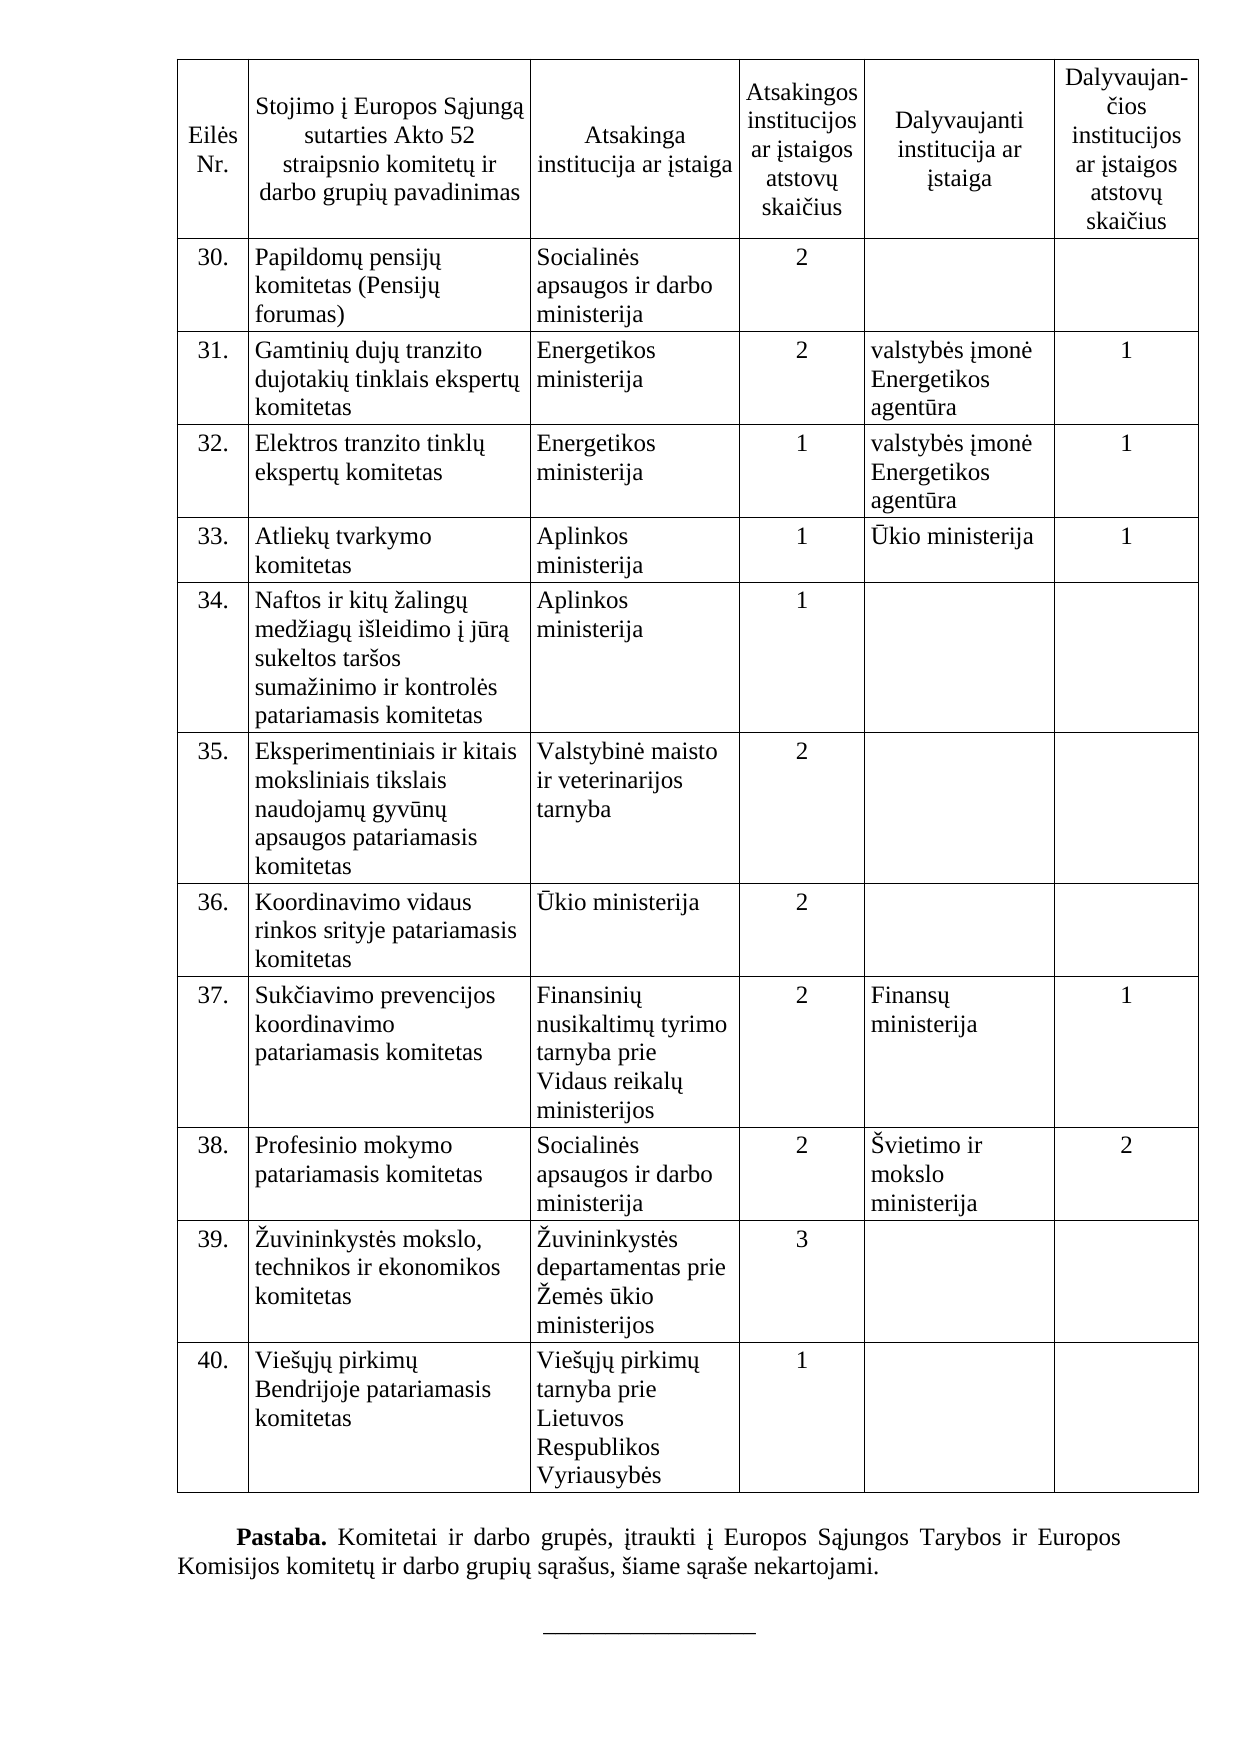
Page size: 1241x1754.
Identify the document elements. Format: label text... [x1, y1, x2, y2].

table_cell [1055, 239, 1198, 331]
table_header Atsakingos institucijos ar įstaigos atstovų skaičius [740, 60, 864, 238]
table_cell 30. [178, 239, 248, 331]
table_cell 40. [178, 1343, 248, 1492]
table_cell Finansų ministerija [865, 977, 1054, 1127]
text _________________ [177, 1608, 1122, 1637]
table_cell 2 [740, 977, 864, 1127]
table_cell Gamtinių dujų tranzito dujotakių tinklais ekspertų komitetas [249, 332, 530, 424]
table_cell 35. [178, 733, 248, 883]
table_cell Valstybinė maisto ir veterinarijos tarnyba [531, 733, 739, 883]
table_cell Švietimo ir mokslo ministerija [865, 1128, 1054, 1220]
table_header Eilės Nr. [178, 60, 248, 238]
table_cell [1055, 1221, 1198, 1342]
table_cell Žuvininkystės departamentas prie Žemės ūkio ministerijos [531, 1221, 739, 1342]
table_cell [1055, 884, 1198, 976]
table_cell 3 [740, 1221, 864, 1342]
table_cell 39. [178, 1221, 248, 1342]
table_cell Aplinkos ministerija [531, 518, 739, 582]
table_cell [865, 733, 1054, 883]
table_cell 31. [178, 332, 248, 424]
table_cell 1 [740, 425, 864, 517]
table_cell 33. [178, 518, 248, 582]
table_cell Aplinkos ministerija [531, 583, 739, 732]
table_cell Sukčiavimo prevencijos koordinavimo patariamasis komitetas [249, 977, 530, 1127]
table_cell 2 [740, 733, 864, 883]
table_cell Atliekų tvarkymo komitetas [249, 518, 530, 582]
table_cell 34. [178, 583, 248, 732]
table_cell [1055, 583, 1198, 732]
table_cell 37. [178, 977, 248, 1127]
table_cell 1 [1055, 332, 1198, 424]
table_cell valstybės įmonė Energetikos agentūra [865, 425, 1054, 517]
table_cell 1 [740, 1343, 864, 1492]
table_cell [865, 583, 1054, 732]
table_header Stojimo į Europos Sąjungą sutarties Akto 52 straipsnio komitetų ir darbo grupių pavadinimas [249, 60, 530, 238]
table_cell 32. [178, 425, 248, 517]
table_cell Energetikos ministerija [531, 425, 739, 517]
table_cell 2 [740, 239, 864, 331]
table_cell Ūkio ministerija [531, 884, 739, 976]
table_cell 2 [740, 1128, 864, 1220]
table_cell [1055, 733, 1198, 883]
table_cell [1055, 1343, 1198, 1492]
table_cell Žuvininkystės mokslo, technikos ir ekonomikos komitetas [249, 1221, 530, 1342]
table_cell 1 [1055, 518, 1198, 582]
text Pastaba. Komitetai ir darbo grupės, įtraukti į Europos Sąjungos Tarybos ir Europos Komisijos komitetų ir darbo grupių sąrašus, šiame sąraše nekartojami. [177, 1522, 1122, 1579]
table_cell [865, 1221, 1054, 1342]
table_cell Socialinės apsaugos ir darbo ministerija [531, 239, 739, 331]
table_cell 36. [178, 884, 248, 976]
table_header Atsakinga institucija ar įstaiga [531, 60, 739, 238]
table_cell 1 [740, 518, 864, 582]
table_header Dalyvaujanti institucija ar įstaiga [865, 60, 1054, 238]
table_cell 1 [1055, 977, 1198, 1127]
table_cell [865, 1343, 1054, 1492]
table_cell 2 [1055, 1128, 1198, 1220]
table_cell 2 [740, 884, 864, 976]
table_cell Naftos ir kitų žalingų medžiagų išleidimo į jūrą sukeltos taršos sumažinimo ir kontrolės patariamasis komitetas [249, 583, 530, 732]
table_cell Koordinavimo vidaus rinkos srityje patariamasis komitetas [249, 884, 530, 976]
table_cell Energetikos ministerija [531, 332, 739, 424]
table_cell [865, 884, 1054, 976]
table_header Dalyvaujan-čios institucijos ar įstaigos atstovų skaičius [1055, 60, 1198, 238]
table_cell Finansinių nusikaltimų tyrimo tarnyba prie Vidaus reikalų ministerijos [531, 977, 739, 1127]
table_cell Elektros tranzito tinklų ekspertų komitetas [249, 425, 530, 517]
table_cell Papildomų pensijų komitetas (Pensijų forumas) [249, 239, 530, 331]
table_cell 1 [1055, 425, 1198, 517]
table_cell 38. [178, 1128, 248, 1220]
table_cell Profesinio mokymo patariamasis komitetas [249, 1128, 530, 1220]
table_cell [865, 239, 1054, 331]
table_cell valstybės įmonė Energetikos agentūra [865, 332, 1054, 424]
table_cell Viešųjų pirkimų Bendrijoje patariamasis komitetas [249, 1343, 530, 1492]
table_cell 1 [740, 583, 864, 732]
table_cell Eksperimentiniais ir kitais moksliniais tikslais naudojamų gyvūnų apsaugos patariamasis komitetas [249, 733, 530, 883]
table_cell Socialinės apsaugos ir darbo ministerija [531, 1128, 739, 1220]
table_cell Viešųjų pirkimų tarnyba prie Lietuvos Respublikos Vyriausybės [531, 1343, 739, 1492]
table_cell 2 [740, 332, 864, 424]
table_cell Ūkio ministerija [865, 518, 1054, 582]
